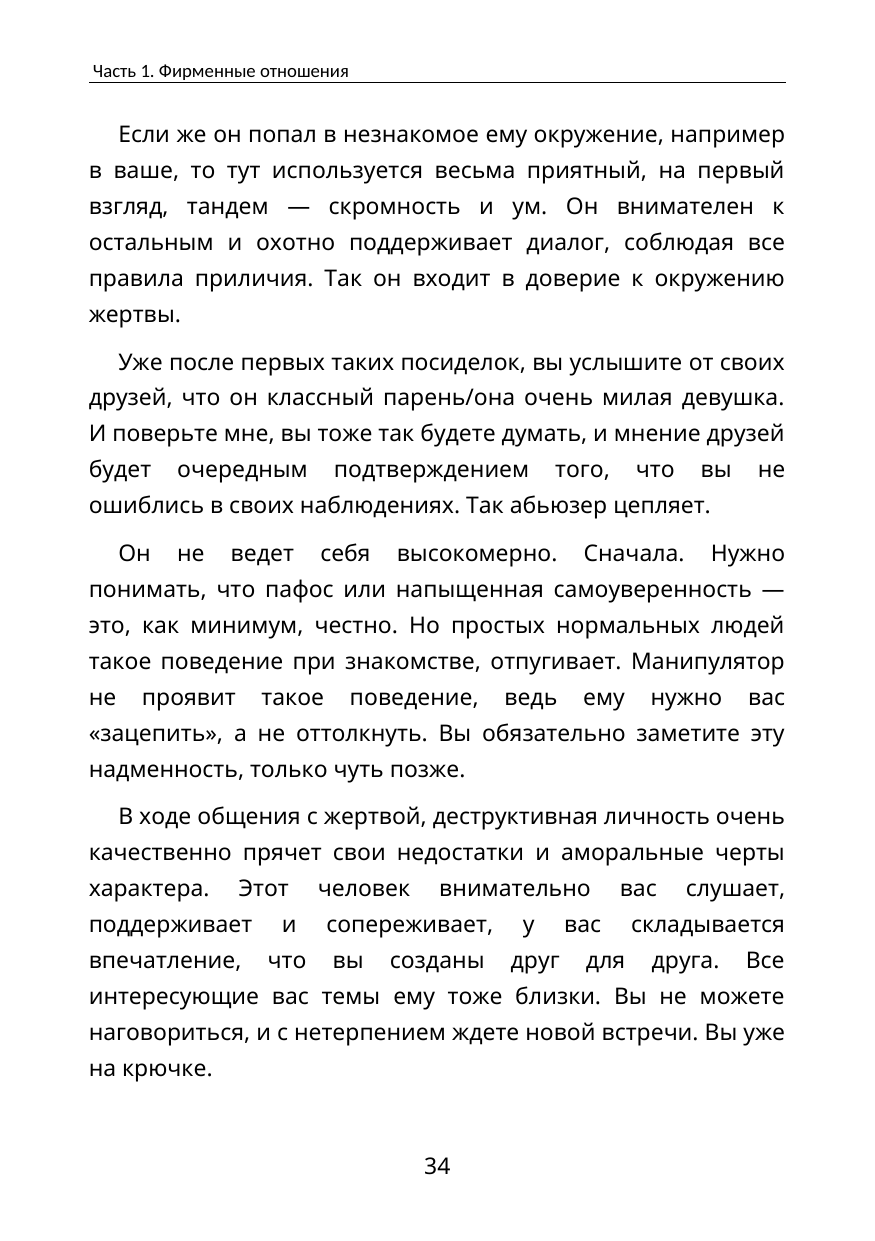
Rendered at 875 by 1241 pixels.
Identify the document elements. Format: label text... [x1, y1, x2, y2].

text Он не ведет себя высокомерно. Сначала. Нужно понимать, что пафос или напыщенная самоуверенность — это, как минимум, честно. Но простых нормальных людей такое поведение при знакомстве, отпугивает. Манипулятор не проявит такое поведение, ведь ему нужно вас «зацепить», а не оттолкнуть. Вы обязательно заметите эту надменность, только чуть позже. [88, 537, 786, 784]
text В ходе общения с жертвой, деструктивная личность очень качественно прячет свои недостатки и аморальные черты характера. Этот человек внимательно вас слушает, поддерживает и сопереживает, у вас складывается впечатление, что вы созданы друг для друга. Все интересующие вас темы ему тоже близки. Вы не можете наговориться, и с нетерпением ждете новой встречи. Вы уже на крючке. [88, 800, 786, 1083]
text Если же он попал в незнакомое ему окружение, например в ваше, то тут используется весьма приятный, на первый взгляд, тандем — скромность и ум. Он внимателен к остальным и охотно поддерживает диалог, соблюдая все правила приличия. Так он входит в доверие к окружению жертвы. [88, 118, 786, 329]
text Уже после первых таких посиделок, вы услышите от своих друзей, что он классный парень/она очень милая девушка. И поверьте мне, вы тоже так будете думать, и мнение друзей будет очередным подтверждением того, что вы не ошиблись в своих наблюдениях. Так абьюзер цепляет. [88, 345, 786, 520]
